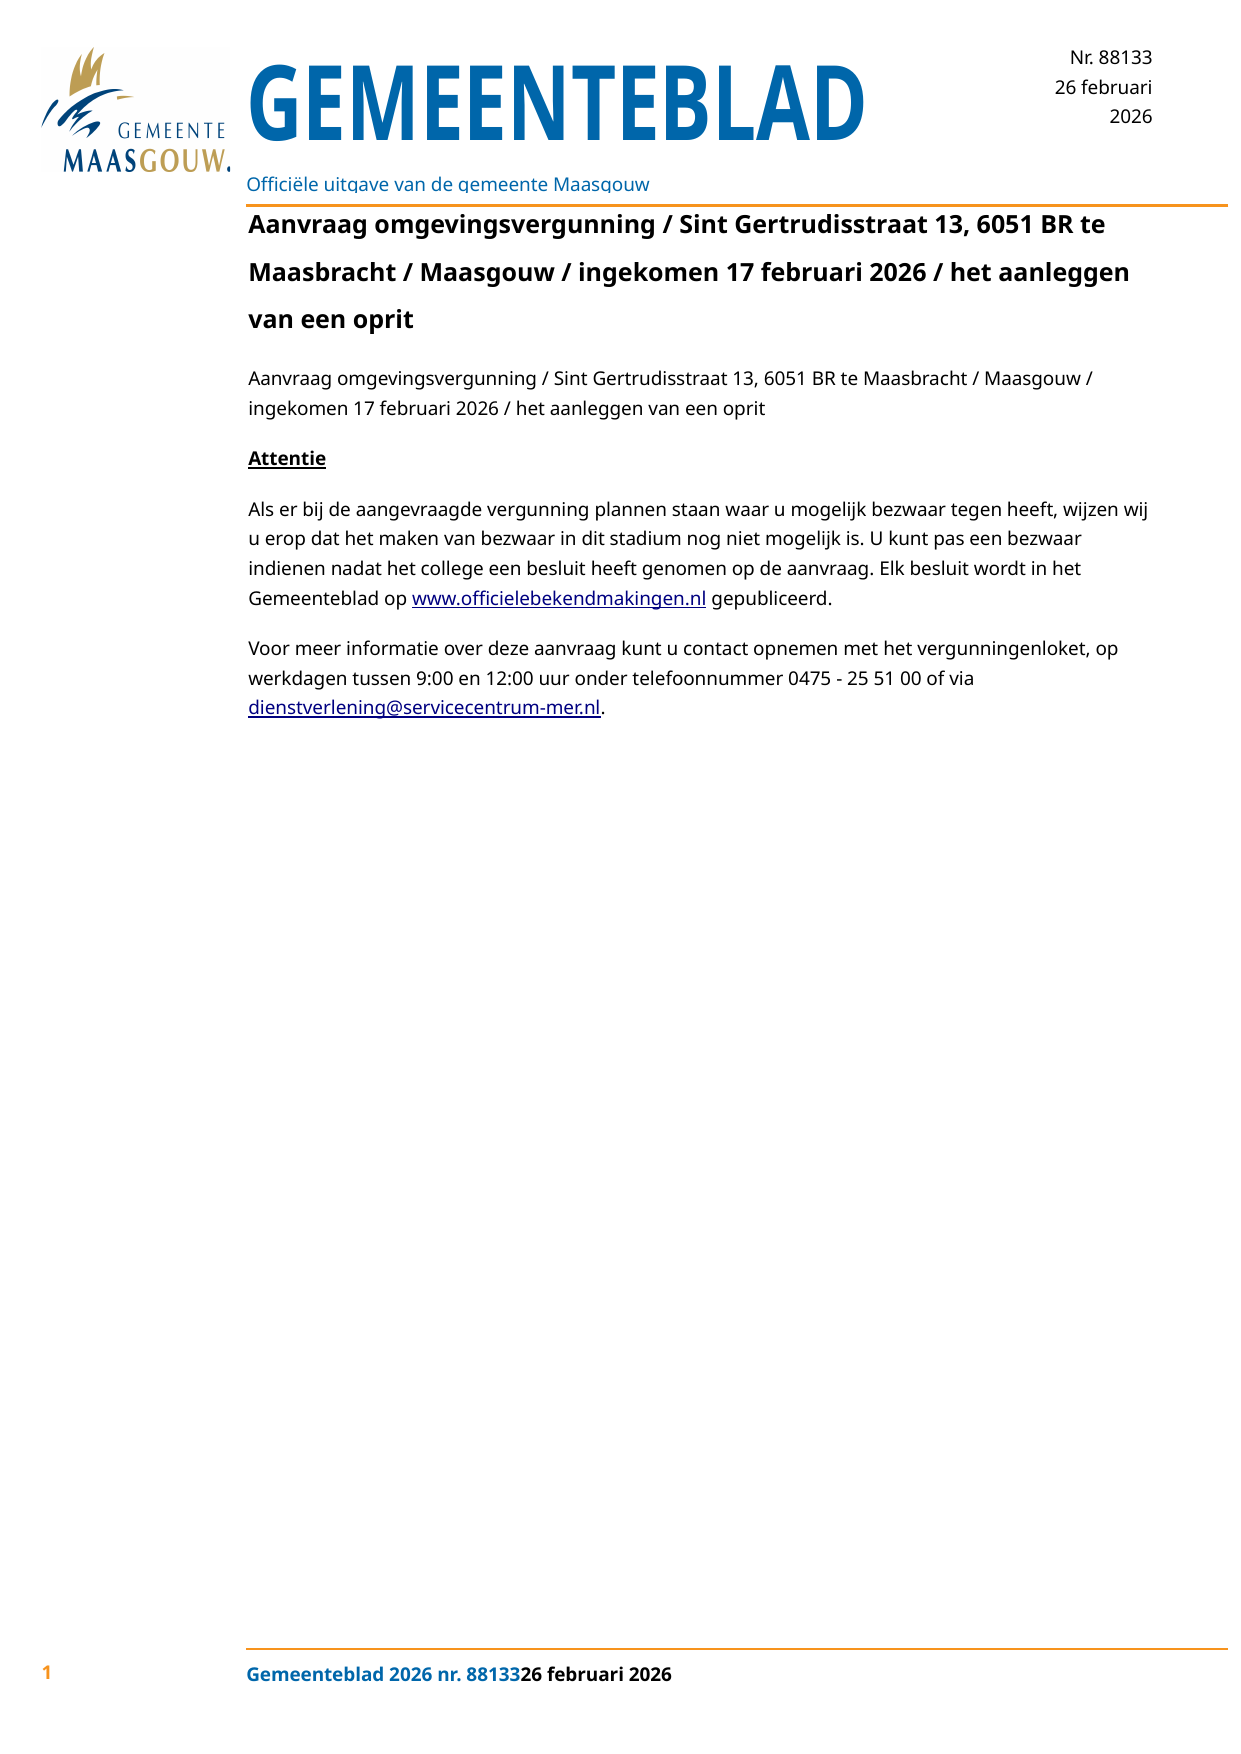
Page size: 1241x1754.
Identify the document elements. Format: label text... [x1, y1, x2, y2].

text Aanvraag omgevingsvergunning / Sint Gertrudisstraat 13, 6051 BR te Maasbracht / Maasgouw / ingekomen 17 februari 2026 / het aanleggen van een oprit [248, 207, 1152, 336]
text Voor meer informatie over deze aanvraag kunt u contact opnemen met het vergunningenloket, op werkdagen tussen 9:00 en 12:00 uur onder telefoonnummer 0475 - 25 51 00 of via dienstverlening@servicecentrum-mer.nl. [248, 635, 1152, 720]
text Aanvraag omgevingsvergunning / Sint Gertrudisstraat 13, 6051 BR te Maasbracht / Maasgouw / ingekomen 17 februari 2026 / het aanleggen van een oprit [248, 366, 1152, 421]
text Als er bij de aangevraagde vergunning plannen staan waar u mogelijk bezwaar tegen heeft, wijzen wij u erop dat het maken van bezwaar in dit stadium nog niet mogelijk is. U kunt pas een bezwaar indienen nadat het college een besluit heeft genomen op de aanvraag. Elk besluit wordt in het Gemeenteblad op www.officielebekendmakingen.nl gepubliceerd. [248, 496, 1152, 610]
text Attentie [248, 446, 1152, 471]
picture [41, 47, 231, 172]
